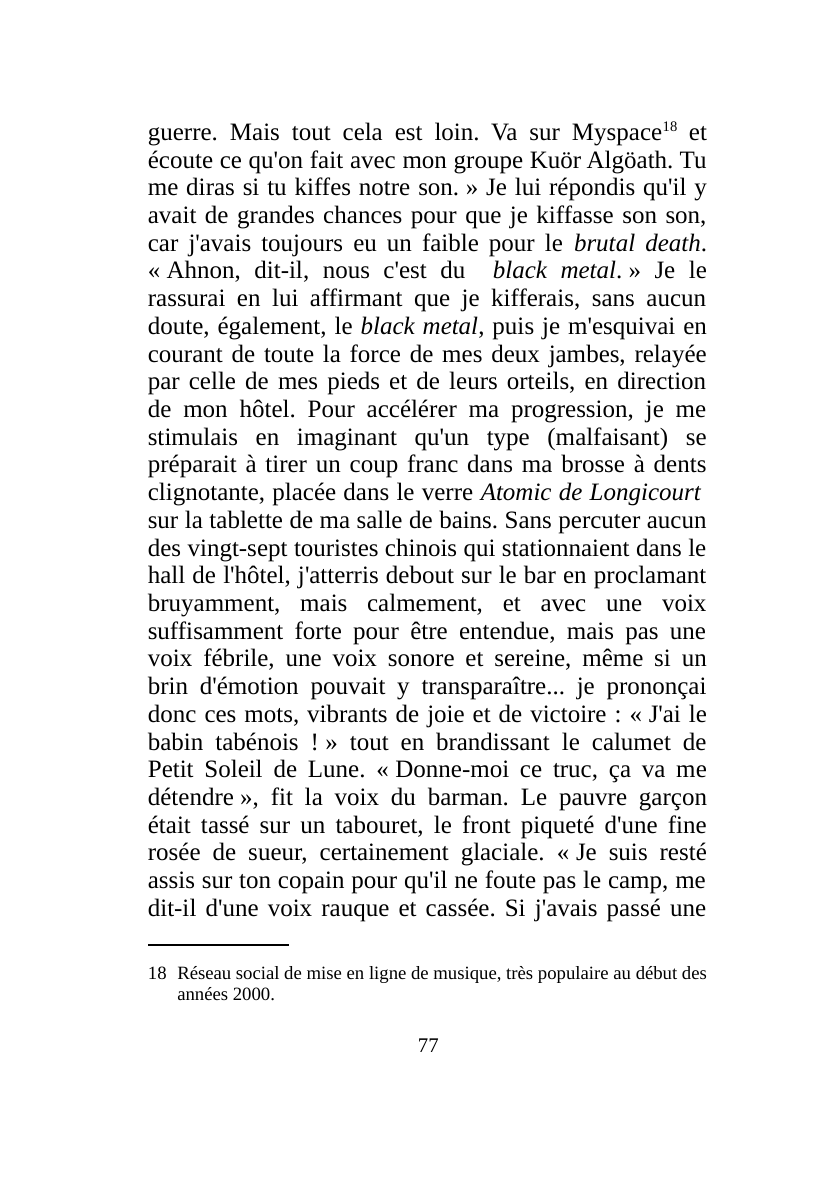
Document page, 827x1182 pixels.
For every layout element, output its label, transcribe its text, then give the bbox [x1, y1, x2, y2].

text Réseau social de mise en ligne de musique, très populaire au début des années 2000. [148, 963, 709, 1004]
text guerre. Mais tout cela est loin. Va sur Myspace et écoute ce qu'on fait avec mon groupe Kuör Algöath. Tu me diras si tu kiffes notre son. » Je lui répondis qu'il y avait de grandes chances pour que je kiffasse son son, car j'avais toujours eu un faible pour le brutal death. « Ahnon, dit-il, nous c'est du black metal. » Je le rassurai en lui affirmant que je kifferais, sans aucun doute, également, le black metal, puis je m'esquivai en courant de toute la force de mes deux jambes, relayée par celle de mes pieds et de leurs orteils, en direction de mon hôtel. Pour accélérer ma progression, je me stimulais en imaginant qu'un type (malfaisant) se préparait à tirer un coup franc dans ma brosse à dents clignotante, placée dans le verre Atomic de Longicourt sur la tablette de ma salle de bains. Sans percuter aucun des vingt-sept touristes chinois qui stationnaient dans le hall de l'hôtel, j'atterris debout sur le bar en proclamant bruyamment, mais calmement, et avec une voix suffisamment forte pour être entendue, mais pas une voix fébrile, une voix sonore et sereine, même si un brin d'émotion pouvait y transparaître... je prononçai donc ces mots, vibrants de joie et de victoire : « J'ai le babin tabénois ! » tout en brandissant le calumet de Petit Soleil de Lune. « Donne-moi ce truc, ça va me détendre », fit la voix du barman. Le pauvre garçon était tassé sur un tabouret, le front piqueté d'une fine rosée de sueur, certainement glaciale. « Je suis resté assis sur ton copain pour qu'il ne foute pas le camp, me dit-il d'une voix rauque et cassée. Si j'avais passé une [148, 118, 707, 922]
